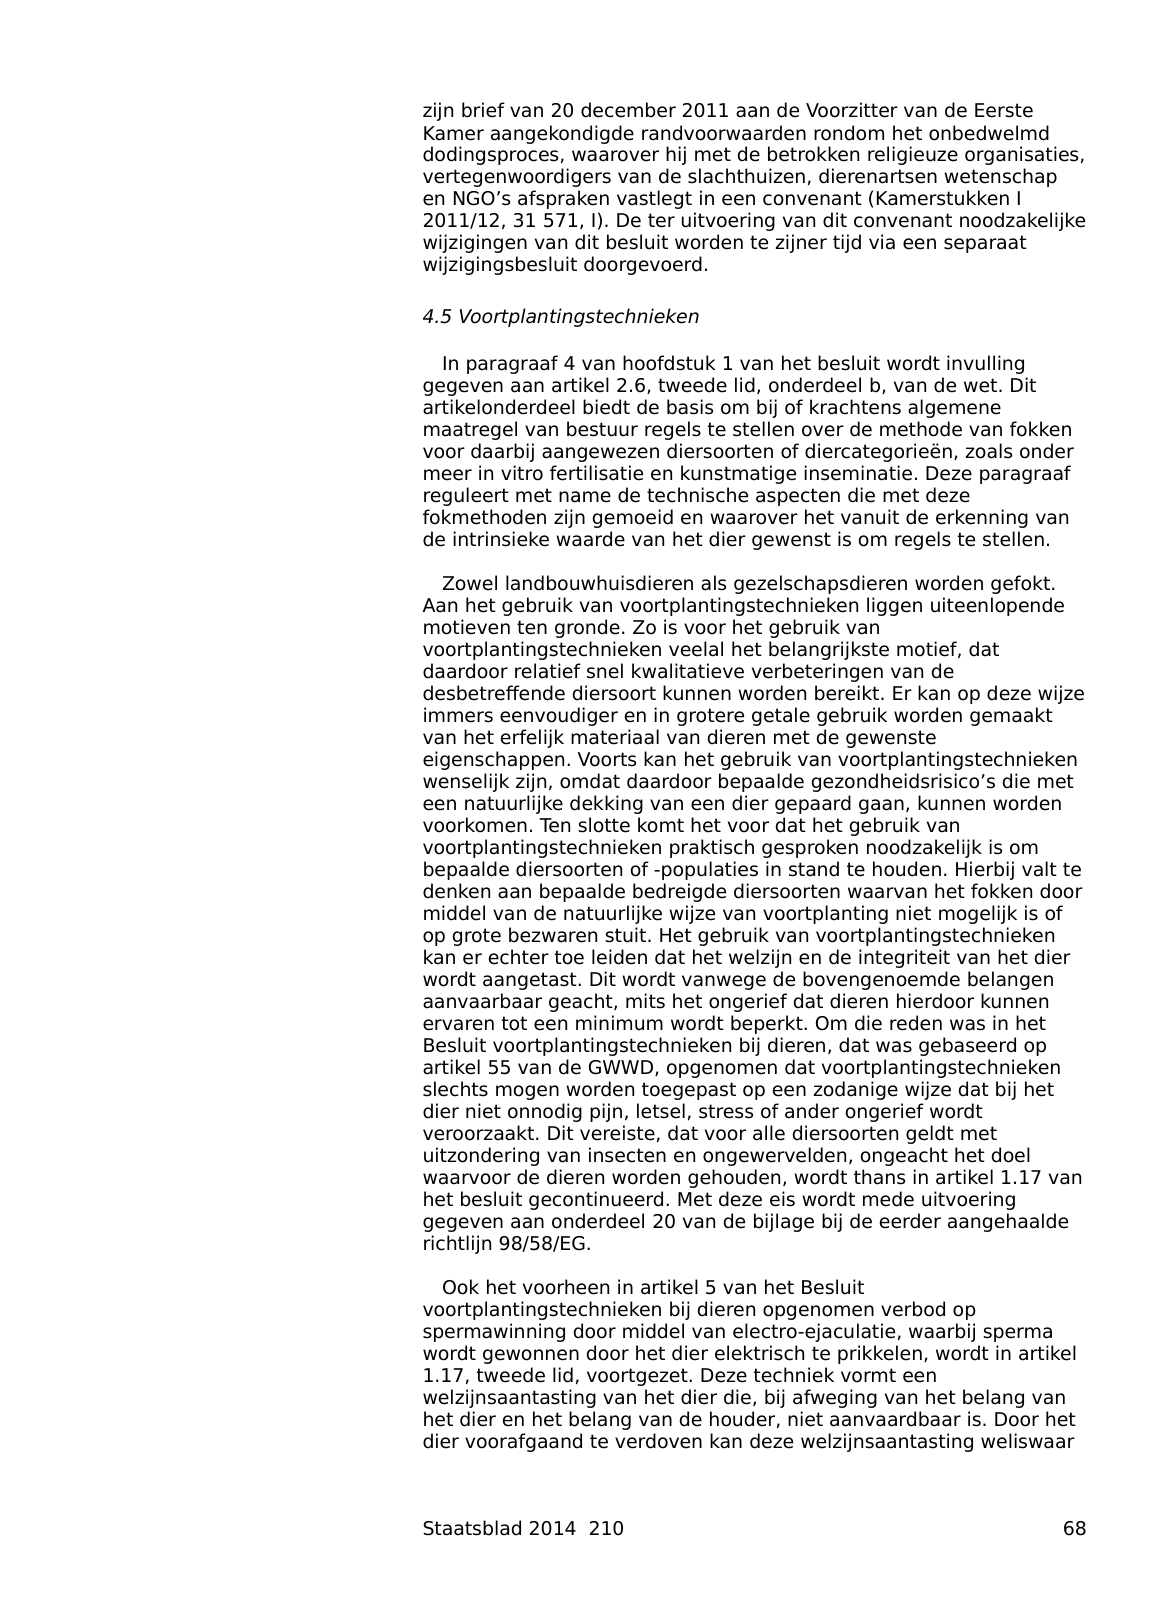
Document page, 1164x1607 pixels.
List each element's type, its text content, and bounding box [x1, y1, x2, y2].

subtitle 4.5 Voortplantingstechnieken [422, 306, 1087, 328]
text In paragraaf 4 van hoofdstuk 1 van het besluit wordt invulling gegeven aan artikel 2.6, tweede lid, onderdeel b, van de wet. Dit artikelonderdeel biedt de basis om bij of krachtens algemene maatregel van bestuur regels te stellen over de methode van fokken voor daarbij aangewezen diersoorten of diercategorieën, zoals onder meer in vitro fertilisatie en kunstmatige inseminatie. Deze paragraaf reguleert met name de technische aspecten die met deze fokmethoden zijn gemoeid en waarover het vanuit de erkenning van de intrinsieke waarde van het dier gewenst is om regels te stellen. [422, 353, 1087, 551]
text zijn brief van 20 december 2011 aan de Voorzitter van de Eerste Kamer aangekondigde randvoorwaarden rondom het onbedwelmd dodingsproces, waarover hij met de betrokken religieuze organisaties, vertegenwoordigers van de slachthuizen, dierenartsen wetenschap en NGO’s afspraken vastlegt in een convenant (Kamerstukken I 2011/12, 31 571, I). De ter uitvoering van dit convenant noodzakelijke wijzigingen van dit besluit worden te zijner tijd via een separaat wijzigingsbesluit doorgevoerd. [422, 100, 1087, 276]
text Zowel landbouwhuisdieren als gezelschapsdieren worden gefokt. Aan het gebruik van voortplantingstechnieken liggen uiteenlopende motieven ten gronde. Zo is voor het gebruik van voortplantingstechnieken veelal het belangrijkste motief, dat daardoor relatief snel kwalitatieve verbeteringen van de desbetreffende diersoort kunnen worden bereikt. Er kan op deze wijze immers eenvoudiger en in grotere getale gebruik worden gemaakt van het erfelijk materiaal van dieren met de gewenste eigenschappen. Voorts kan het gebruik van voortplantingstechnieken wenselijk zijn, omdat daardoor bepaalde gezondheidsrisico’s die met een natuurlijke dekking van een dier gepaard gaan, kunnen worden voorkomen. Ten slotte komt het voor dat het gebruik van voortplantingstechnieken praktisch gesproken noodzakelijk is om bepaalde diersoorten of -populaties in stand te houden. Hierbij valt te denken aan bepaalde bedreigde diersoorten waarvan het fokken door middel van de natuurlijke wijze van voortplanting niet mogelijk is of op grote bezwaren stuit. Het gebruik van voortplantingstechnieken kan er echter toe leiden dat het welzijn en de integriteit van het dier wordt aangetast. Dit wordt vanwege de bovengenoemde belangen aanvaarbaar geacht, mits het ongerief dat dieren hierdoor kunnen ervaren tot een minimum wordt beperkt. Om die reden was in het Besluit voortplantingstechnieken bij dieren, dat was gebaseerd op artikel 55 van de GWWD, opgenomen dat voortplantingstechnieken slechts mogen worden toegepast op een zodanige wijze dat bij het dier niet onnodig pijn, letsel, stress of ander ongerief wordt veroorzaakt. Dit vereiste, dat voor alle diersoorten geldt met uitzondering van insecten en ongewervelden, ongeacht het doel waarvoor de dieren worden gehouden, wordt thans in artikel 1.17 van het besluit gecontinueerd. Met deze eis wordt mede uitvoering gegeven aan onderdeel 20 van de bijlage bij de eerder aangehaalde richtlijn 98/58/EG. [422, 573, 1087, 1254]
text Ook het voorheen in artikel 5 van het Besluit voortplantingstechnieken bij dieren opgenomen verbod op spermawinning door middel van electro-ejaculatie, waarbij sperma wordt gewonnen door het dier elektrisch te prikkelen, wordt in artikel 1.17, tweede lid, voortgezet. Deze techniek vormt een welzijnsaantasting van het dier die, bij afweging van het belang van het dier en het belang van de houder, niet aanvaardbaar is. Door het dier voorafgaand te verdoven kan deze welzijnsaantasting weliswaar [422, 1277, 1087, 1453]
